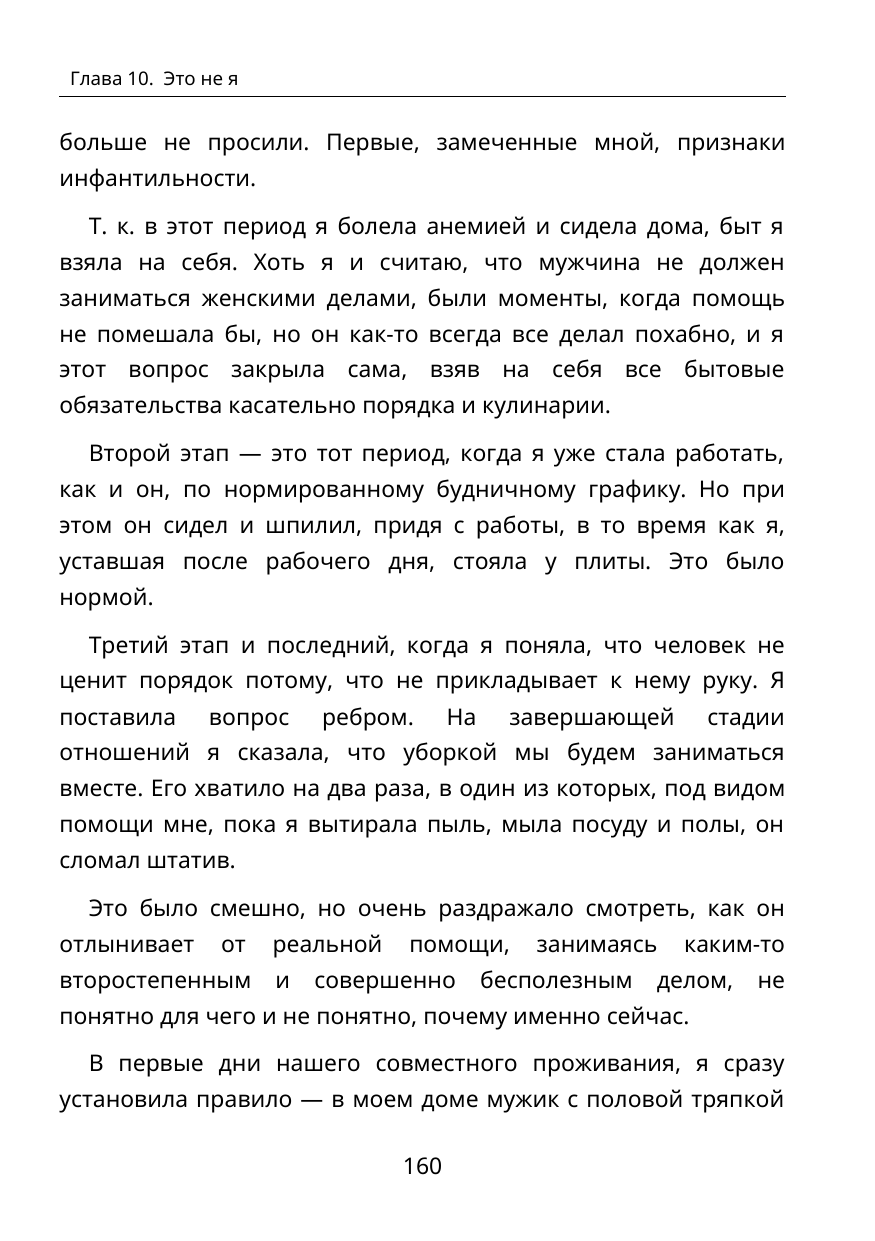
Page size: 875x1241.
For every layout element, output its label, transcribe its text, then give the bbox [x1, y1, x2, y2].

text Т. к. в этот период я болела анемией и сидела дома, быт я взяла на себя. Хоть я и считаю, что мужчина не должен заниматься женскими делами, были моменты, когда помощь не помешала бы, но он как-то всегда все делал похабно, и я этот вопрос закрыла сама, взяв на себя все бытовые обязательства касательно порядка и кулинарии. [59, 210, 786, 421]
text Второй этап — это тот период, когда я уже стала работать, как и он, по нормированному будничному графику. Но при этом он сидел и шпилил, придя с работы, в то время как я, уставшая после рабочего дня, стояла у плиты. Это было нормой. [59, 437, 786, 612]
text В первые дни нашего совместного проживания, я сразу установила правило — в моем доме мужик с половой тряпкой [59, 1047, 786, 1114]
text Третий этап и последний, когда я поняла, что человек не ценит порядок потому, что не прикладывает к нему руку. Я поставила вопрос ребром. На завершающей стадии отношений я сказала, что уборкой мы будем заниматься вместе. Его хватило на два раза, в один из которых, под видом помощи мне, пока я вытирала пыль, мыла посуду и полы, он сломал штатив. [59, 628, 786, 875]
text Это было смешно, но очень раздражало смотреть, как он отлынивает от реальной помощи, занимаясь каким-то второстепенным и совершенно бесполезным делом, не понятно для чего и не понятно, почему именно сейчас. [59, 892, 786, 1031]
text больше не просили. Первые, замеченные мной, признаки инфантильности. [59, 126, 786, 193]
